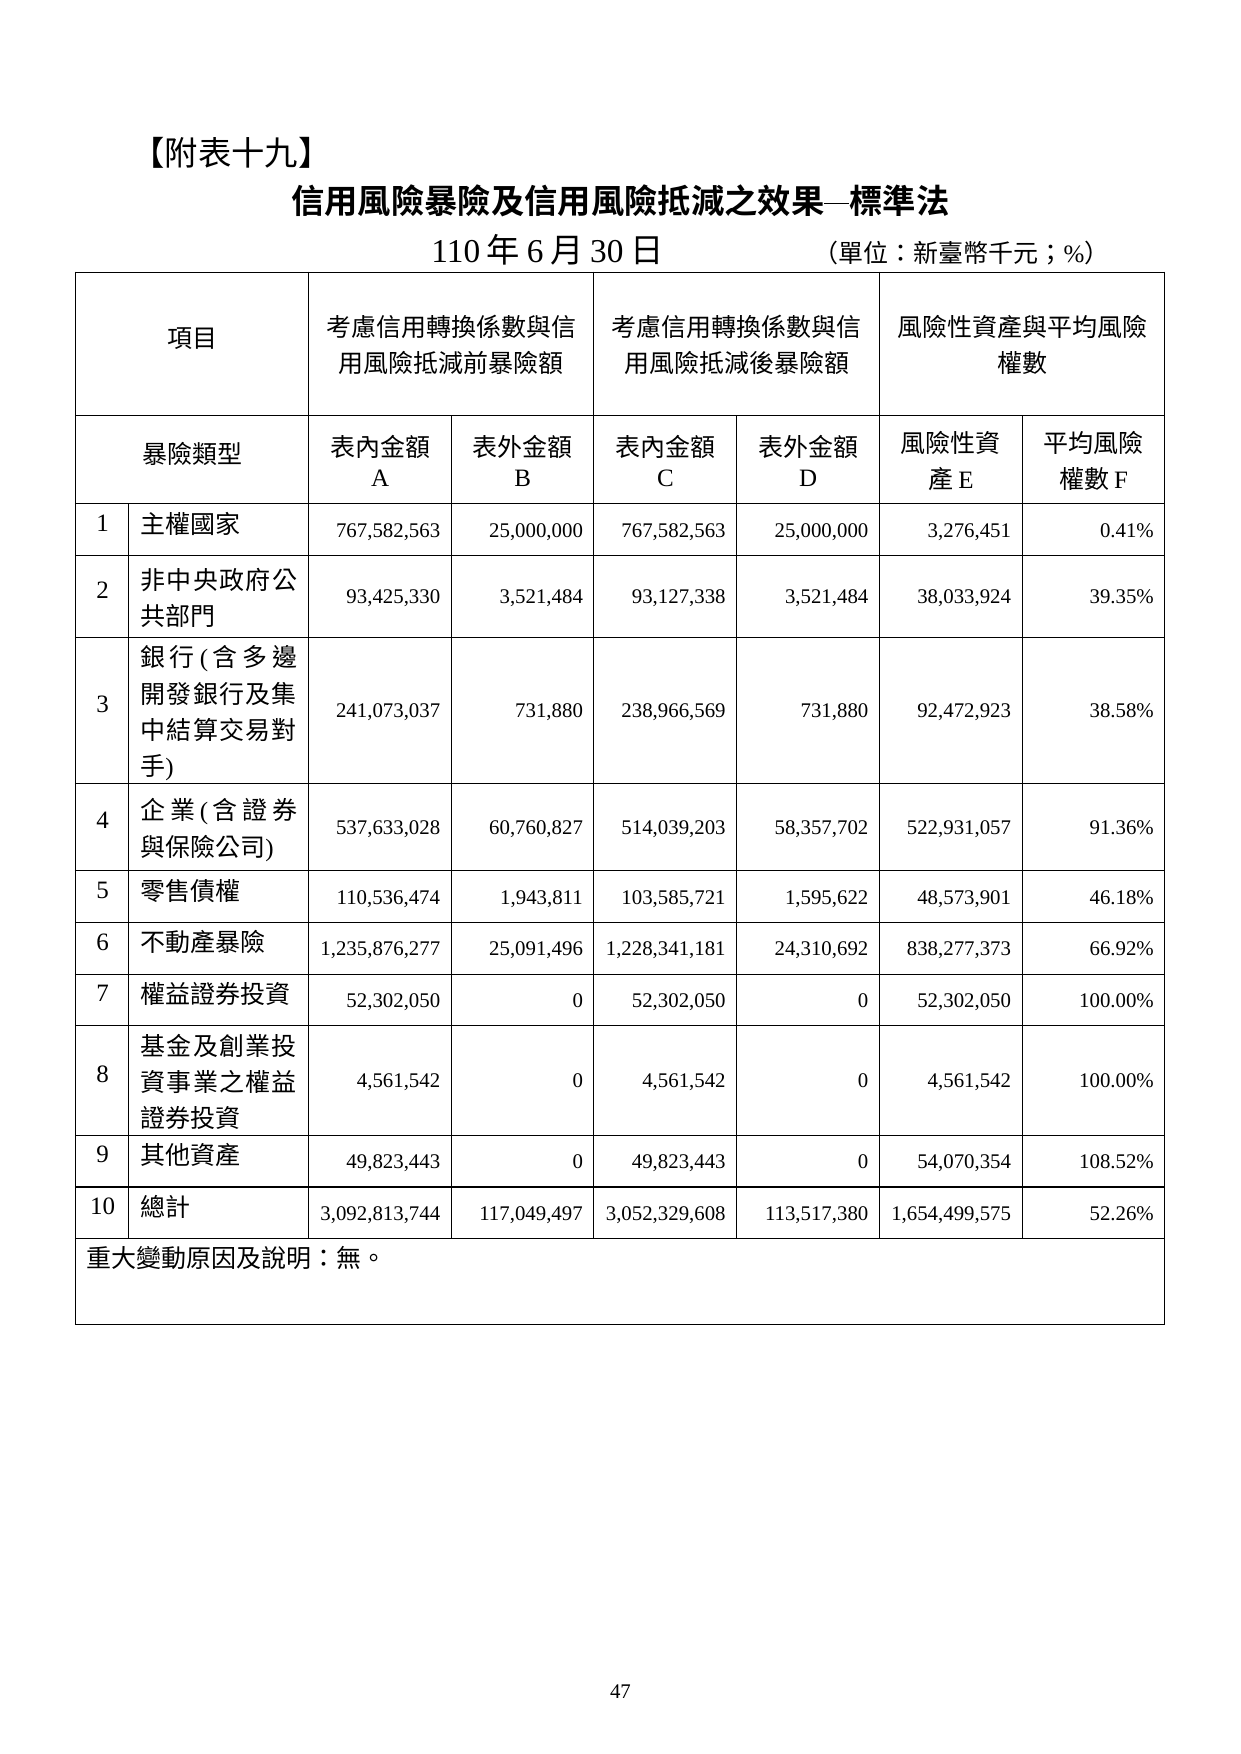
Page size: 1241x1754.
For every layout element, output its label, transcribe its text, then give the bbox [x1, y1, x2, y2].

table_header 考慮信用轉換係數與信用風險抵減前暴險額 [309, 273, 593, 415]
table_cell 54,070,354 [880, 1136, 1022, 1186]
table_cell 103,585,721 [594, 871, 736, 922]
table_cell 52.26% [1023, 1188, 1164, 1238]
table_header 項目 [76, 273, 308, 415]
table_cell 3,092,813,744 [309, 1188, 451, 1238]
table_cell 24,310,692 [737, 923, 879, 973]
table_cell 537,633,028 [309, 784, 451, 870]
table_cell 1 [76, 504, 128, 555]
table_cell 其他資產 [129, 1136, 308, 1186]
table_cell 0 [737, 975, 879, 1025]
table_cell 不動產暴險 [129, 923, 308, 973]
table_cell 表外金額D [737, 416, 879, 503]
table_cell 3,521,484 [452, 556, 593, 637]
table_cell 8 [76, 1026, 128, 1135]
table_cell 58,357,702 [737, 784, 879, 870]
table_cell 0.41% [1023, 504, 1164, 555]
table_cell 0 [452, 1026, 593, 1135]
table_cell 731,880 [452, 638, 593, 783]
table_cell 非中央政府公共部門 [129, 556, 308, 637]
table_cell 60,760,827 [452, 784, 593, 870]
table_cell 0 [452, 975, 593, 1025]
table_header 考慮信用轉換係數與信用風險抵減後暴險額 [594, 273, 879, 415]
table_cell 767,582,563 [594, 504, 736, 555]
table_cell 113,517,380 [737, 1188, 879, 1238]
table_cell 6 [76, 923, 128, 973]
table_cell 7 [76, 975, 128, 1025]
table_cell 9 [76, 1136, 128, 1186]
table_cell 238,966,569 [594, 638, 736, 783]
table_cell 1,595,622 [737, 871, 879, 922]
table_cell 零售債權 [129, 871, 308, 922]
table_cell 49,823,443 [594, 1136, 736, 1186]
table_cell 38,033,924 [880, 556, 1022, 637]
table_cell 767,582,563 [309, 504, 451, 555]
table_cell 514,039,203 [594, 784, 736, 870]
table_cell 93,127,338 [594, 556, 736, 637]
table_cell 3,276,451 [880, 504, 1022, 555]
table_cell 平均風險權數F [1023, 416, 1164, 503]
table_cell 1,235,876,277 [309, 923, 451, 973]
table_cell 108.52% [1023, 1136, 1164, 1186]
table_cell 表內金額A [309, 416, 451, 503]
table_cell 48,573,901 [880, 871, 1022, 922]
text 110年6月30日 （單位：新臺幣千元；%） [131, 223, 1109, 272]
table_cell 風險性資產E [880, 416, 1022, 503]
table_cell 66.92% [1023, 923, 1164, 973]
table_cell 38.58% [1023, 638, 1164, 783]
table_cell 2 [76, 556, 128, 637]
table_cell 0 [737, 1026, 879, 1135]
table_cell 522,931,057 [880, 784, 1022, 870]
table_cell 4,561,542 [594, 1026, 736, 1135]
table_cell 4,561,542 [880, 1026, 1022, 1135]
table_cell 表外金額B [452, 416, 593, 503]
table_cell 1,943,811 [452, 871, 593, 922]
table_cell 100.00% [1023, 975, 1164, 1025]
table_cell 39.35% [1023, 556, 1164, 637]
table_cell 5 [76, 871, 128, 922]
table_cell 25,000,000 [452, 504, 593, 555]
table_cell 838,277,373 [880, 923, 1022, 973]
table_cell 總計 [129, 1188, 308, 1238]
subtitle 【附表十九】 [131, 127, 1109, 175]
table_cell 52,302,050 [594, 975, 736, 1025]
table_cell 10 [76, 1188, 128, 1238]
table_cell 1,228,341,181 [594, 923, 736, 973]
table_header 風險性資產與平均風險權數 [880, 273, 1164, 415]
table_cell 暴險類型 [76, 416, 308, 503]
table_cell 企業(含證券與保險公司) [129, 784, 308, 870]
table_cell 主權國家 [129, 504, 308, 555]
table_cell 25,091,496 [452, 923, 593, 973]
table_cell 92,472,923 [880, 638, 1022, 783]
table_cell 重大變動原因及說明：無。 [76, 1239, 1164, 1324]
table_cell 0 [452, 1136, 593, 1186]
table_cell 52,302,050 [309, 975, 451, 1025]
table_cell 100.00% [1023, 1026, 1164, 1135]
table_cell 52,302,050 [880, 975, 1022, 1025]
table_cell 91.36% [1023, 784, 1164, 870]
text 信用風險暴險及信用風險抵減之效果─標準法 [131, 175, 1109, 223]
table_cell 0 [737, 1136, 879, 1186]
table_cell 731,880 [737, 638, 879, 783]
table_cell 46.18% [1023, 871, 1164, 922]
table_cell 25,000,000 [737, 504, 879, 555]
table_cell 110,536,474 [309, 871, 451, 922]
table_cell 4 [76, 784, 128, 870]
table_cell 表內金額C [594, 416, 736, 503]
table_cell 49,823,443 [309, 1136, 451, 1186]
table_cell 權益證券投資 [129, 975, 308, 1025]
table_cell 銀行(含多邊開發銀行及集中結算交易對手) [129, 638, 308, 783]
table_cell 117,049,497 [452, 1188, 593, 1238]
table_cell 3,521,484 [737, 556, 879, 637]
table_cell 93,425,330 [309, 556, 451, 637]
table_cell 1,654,499,575 [880, 1188, 1022, 1238]
table_cell 3,052,329,608 [594, 1188, 736, 1238]
table_cell 4,561,542 [309, 1026, 451, 1135]
table_cell 241,073,037 [309, 638, 451, 783]
table_cell 基金及創業投資事業之權益證券投資 [129, 1026, 308, 1135]
table_cell 3 [76, 638, 128, 783]
